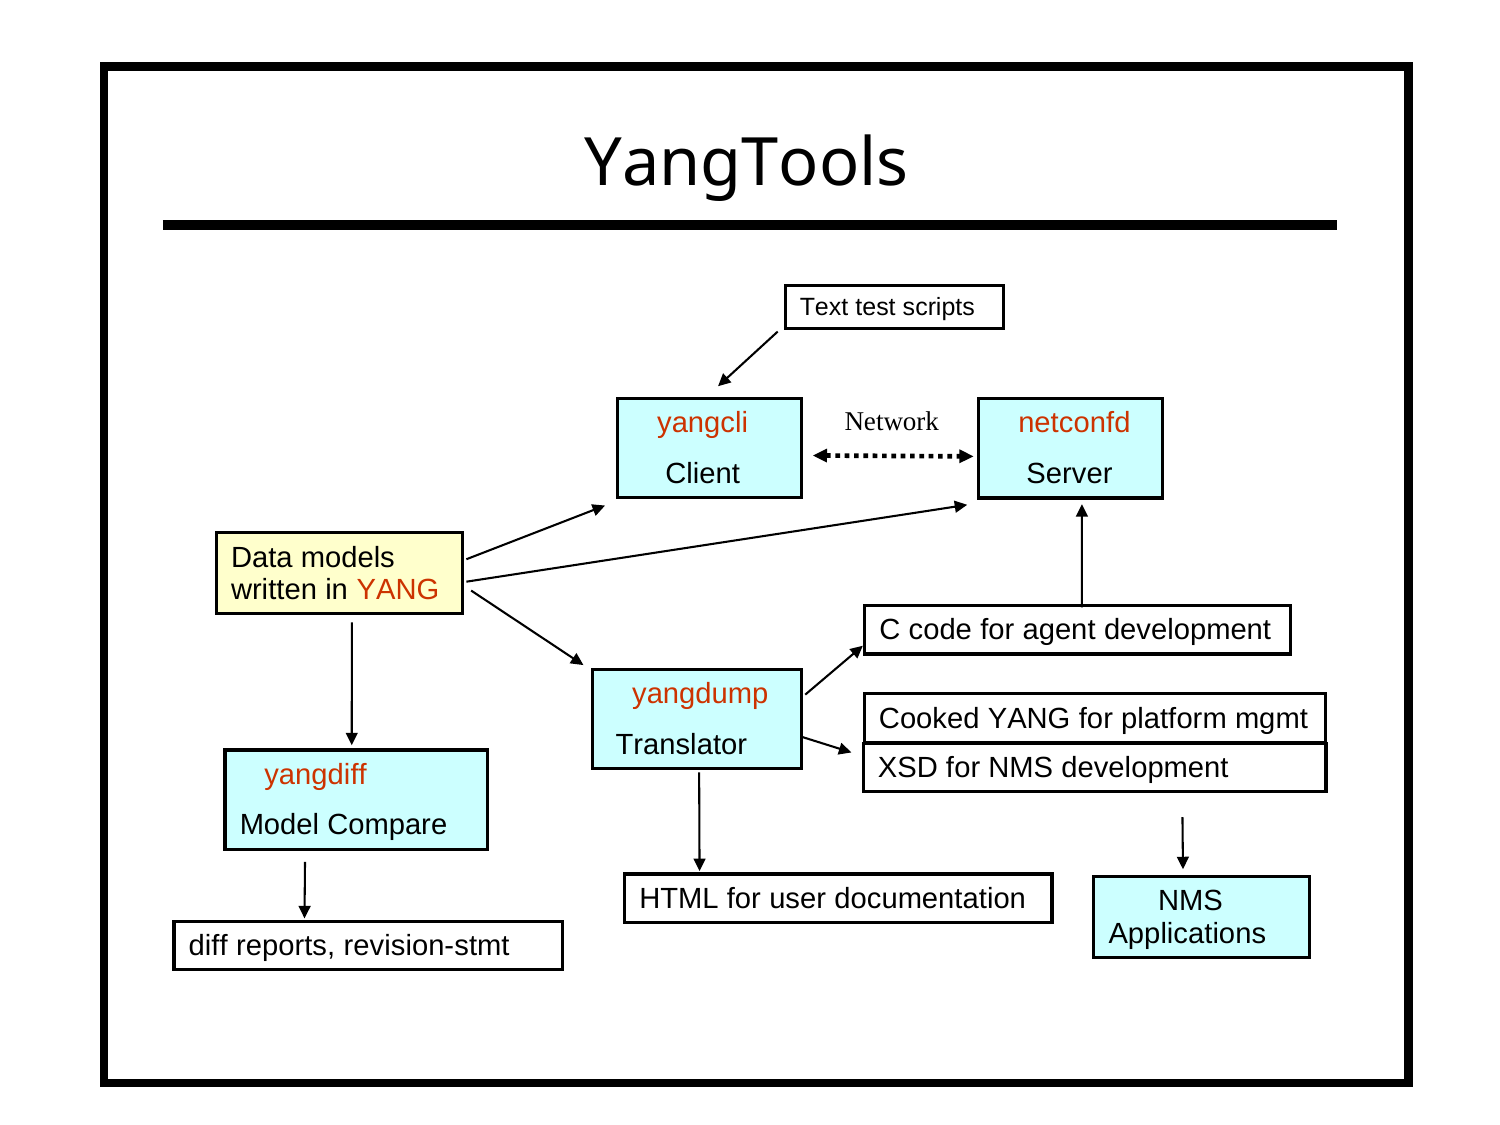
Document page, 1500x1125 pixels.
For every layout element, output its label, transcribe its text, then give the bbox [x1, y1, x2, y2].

text_box yangdiff Model Compare [224, 749, 488, 850]
text_box NMS Applications [1093, 876, 1310, 958]
text_box Text test scripts [785, 285, 1004, 329]
text_box diff reports, revision-stmt [174, 921, 563, 970]
text_box Network [829, 398, 954, 444]
text_box C code for agent development [864, 605, 1291, 655]
text_box Data models written in YANG [216, 532, 463, 614]
text_box netconfd Server [978, 398, 1163, 498]
text_box Cooked YANG for platform mgmt [864, 693, 1326, 743]
title YangTools [162, 59, 1332, 213]
text_box yangcli Client [617, 398, 802, 498]
text_box HTML for user documentation [624, 873, 1053, 923]
text_box yangdump Translator [592, 669, 802, 769]
text_box XSD for NMS development [863, 743, 1327, 792]
